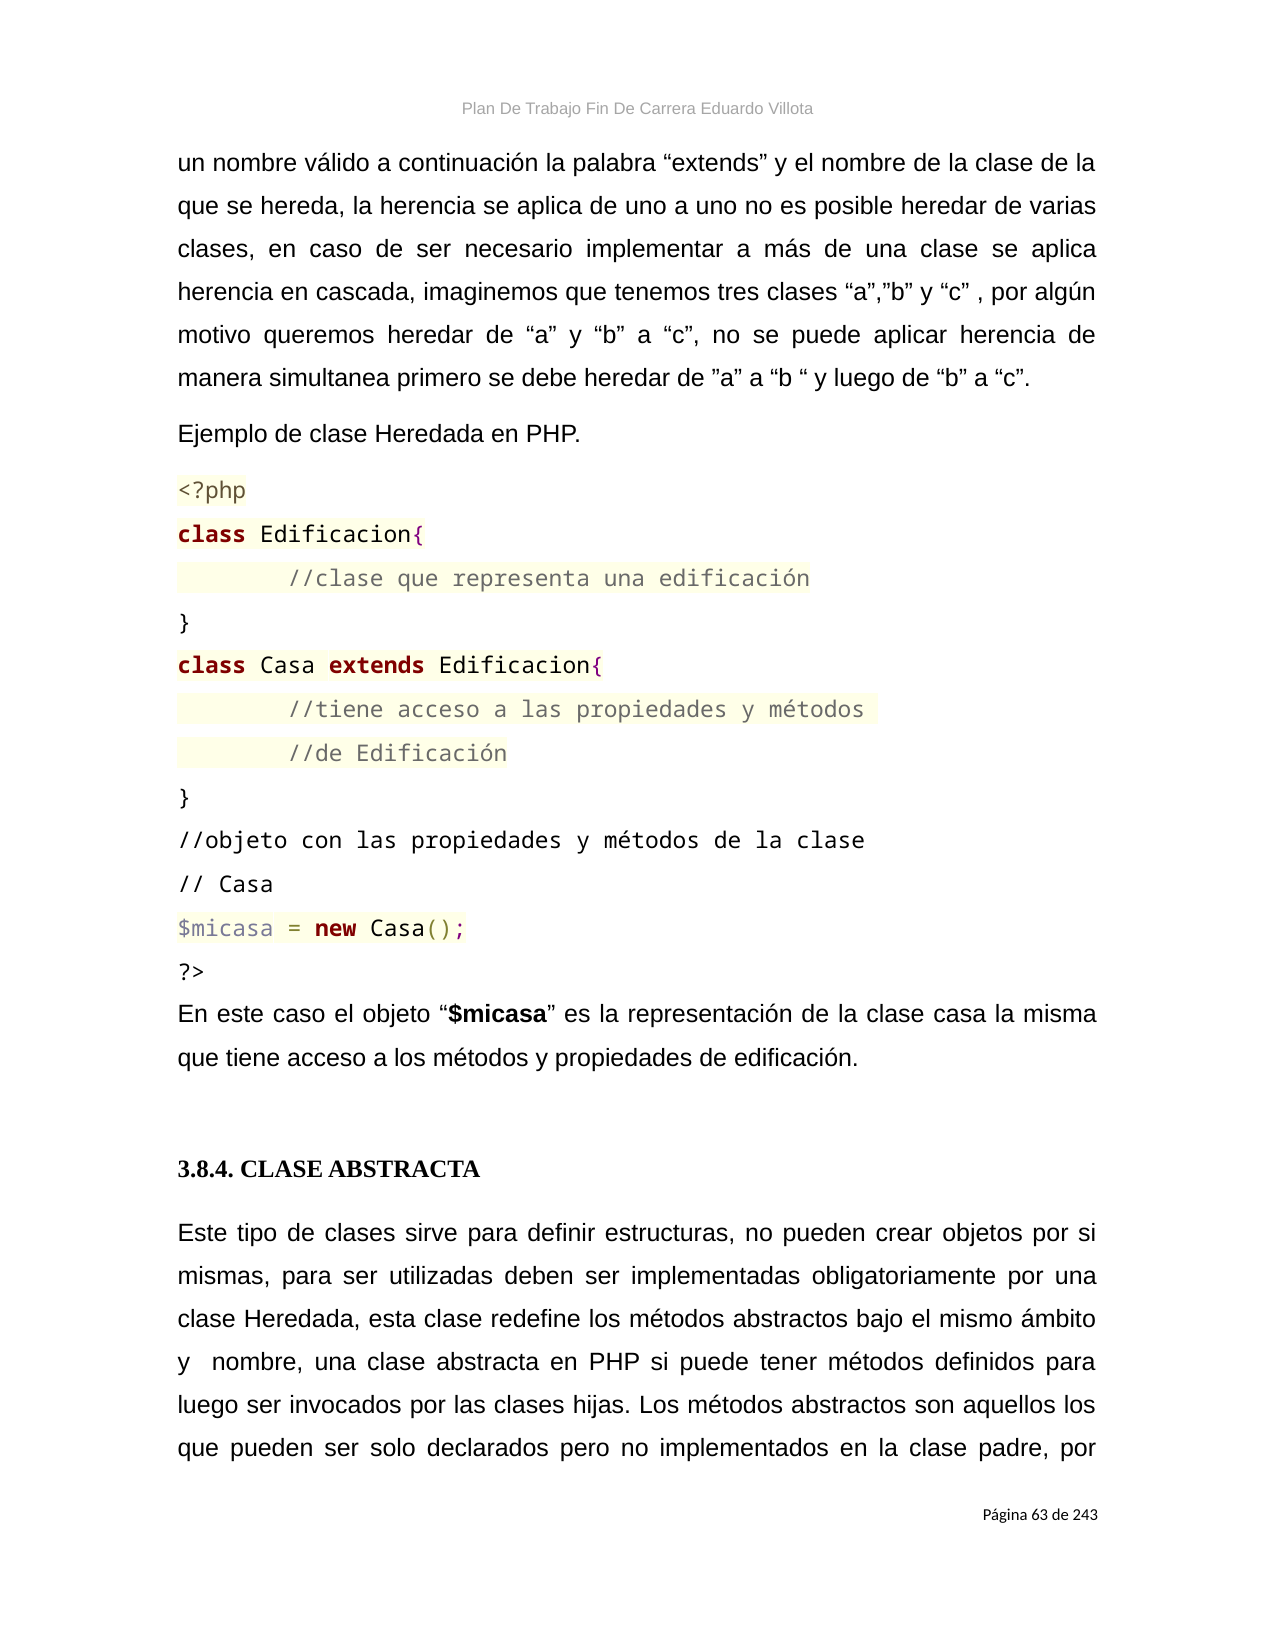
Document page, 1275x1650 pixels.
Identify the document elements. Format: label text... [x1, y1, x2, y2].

text <?php [177, 474, 1098, 506]
text un nombre válido a continuación la palabra “extends” y el nombre de la clase de la que se hereda, la herencia se aplica de uno a uno no es posible heredar de varias clases, en caso de ser necesario implementar a más de una clase se aplica herencia en cascada, imaginemos que tenemos tres clases “a”,”b” y “c” , por algún motivo queremos heredar de “a” y “b” a “c”, no se puede aplicar herencia de manera simultanea primero se debe heredar de ”a” a “b “ y luego de “b” a “c”. [177, 148, 1098, 392]
text Este tipo de clases sirve para definir estructuras, no pueden crear objetos por si mismas, para ser utilizadas deben ser implementadas obligatoriamente por una clase Heredada, esta clase redefine los métodos abstractos bajo el mismo ámbito y nombre, una clase abstracta en PHP si puede tener métodos definidos para luego ser invocados por las clases hijas. Los métodos abstractos son aquellos los que pueden ser solo declarados pero no implementados en la clase padre, por [177, 1218, 1098, 1462]
text 3.8.4. CLASE ABSTRACTA [177, 1154, 1098, 1183]
text // Casa [177, 868, 1098, 899]
text ?> [177, 956, 1098, 987]
text } [177, 606, 1098, 637]
text //de Edificación [177, 737, 1098, 768]
text En este caso el objeto “$micasa” es la representación de la clase casa la misma que tiene acceso a los métodos y propiedades de edificación. [177, 999, 1098, 1071]
text //objeto con las propiedades y métodos de la clase [177, 824, 1098, 856]
text } [177, 781, 1098, 812]
text Ejemplo de clase Heredada en PHP. [177, 419, 1098, 448]
text $micasa = new Casa(); [177, 912, 1098, 943]
text //tiene acceso a las propiedades y métodos [177, 693, 1098, 724]
text class Edificacion{ [177, 518, 1098, 549]
text class Casa extends Edificacion{ [177, 649, 1098, 681]
text //clase que representa una edificación [177, 562, 1098, 593]
